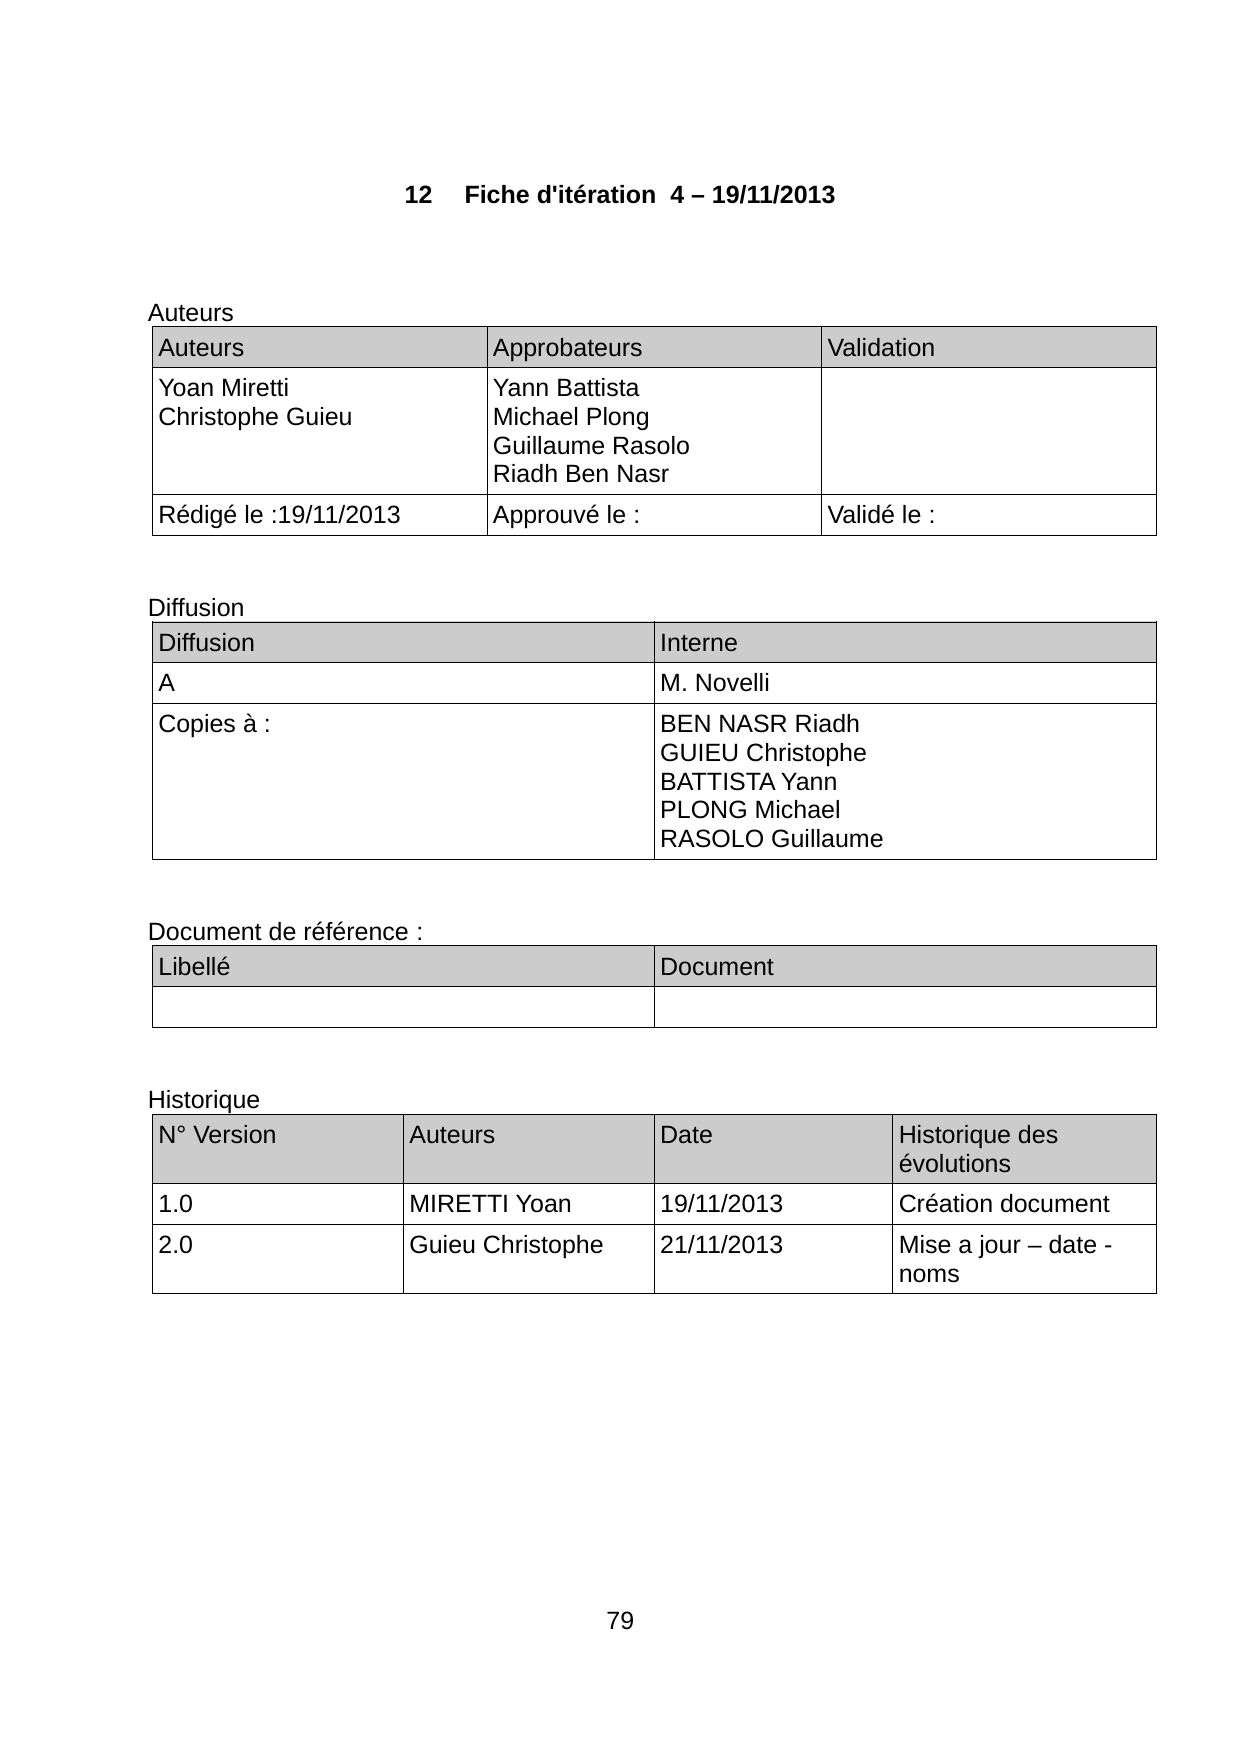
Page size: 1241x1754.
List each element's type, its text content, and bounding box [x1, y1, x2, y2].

table_cell [822, 368, 1156, 494]
table_cell [153, 987, 654, 1027]
table_header Interne [655, 623, 1156, 662]
table_cell 1.0 [153, 1184, 403, 1224]
table_cell A [153, 663, 654, 703]
table_cell BEN NASR Riadh GUIEU Christophe BATTISTA Yann PLONG Michael RASOLO Guillaume [655, 704, 1156, 859]
text Historique [148, 1085, 1093, 1114]
table_cell Rédigé le :19/11/2013 [153, 495, 487, 535]
text Diffusion [148, 593, 1093, 621]
table_cell Yoan Miretti Christophe Guieu [153, 368, 487, 494]
table_header Historique des évolutions [893, 1115, 1156, 1183]
table_cell Validé le : [822, 495, 1156, 535]
table_header Approbateurs [488, 327, 821, 367]
table_header Date [655, 1115, 892, 1183]
table_cell Approuvé le : [488, 495, 821, 535]
table_cell [655, 987, 1156, 1027]
table_header Diffusion [153, 623, 654, 662]
table_cell 21/11/2013 [655, 1225, 892, 1293]
table_header Auteurs [153, 327, 487, 367]
table_header Libellé [153, 946, 654, 986]
table_cell Mise a jour – date - noms [893, 1225, 1156, 1293]
table_cell Guieu Christophe [404, 1225, 654, 1293]
table_cell Création document [893, 1184, 1156, 1224]
text Auteurs [148, 297, 1093, 326]
table_header Document [655, 946, 1156, 986]
table_header Auteurs [404, 1115, 654, 1183]
table_cell 2.0 [153, 1225, 403, 1293]
table_cell Yann Battista Michael Plong Guillaume Rasolo Riadh Ben Nasr [488, 368, 821, 494]
table_cell Copies à : [153, 704, 654, 859]
table_cell M. Novelli [655, 663, 1156, 703]
table_cell 19/11/2013 [655, 1184, 892, 1224]
table_header N° Version [153, 1115, 403, 1183]
text Document de référence : [148, 917, 1093, 945]
table_cell MIRETTI Yoan [404, 1184, 654, 1224]
subtitle Fiche d'itération 4 – 19/11/2013 [148, 181, 1093, 209]
table_header Validation [822, 327, 1156, 367]
